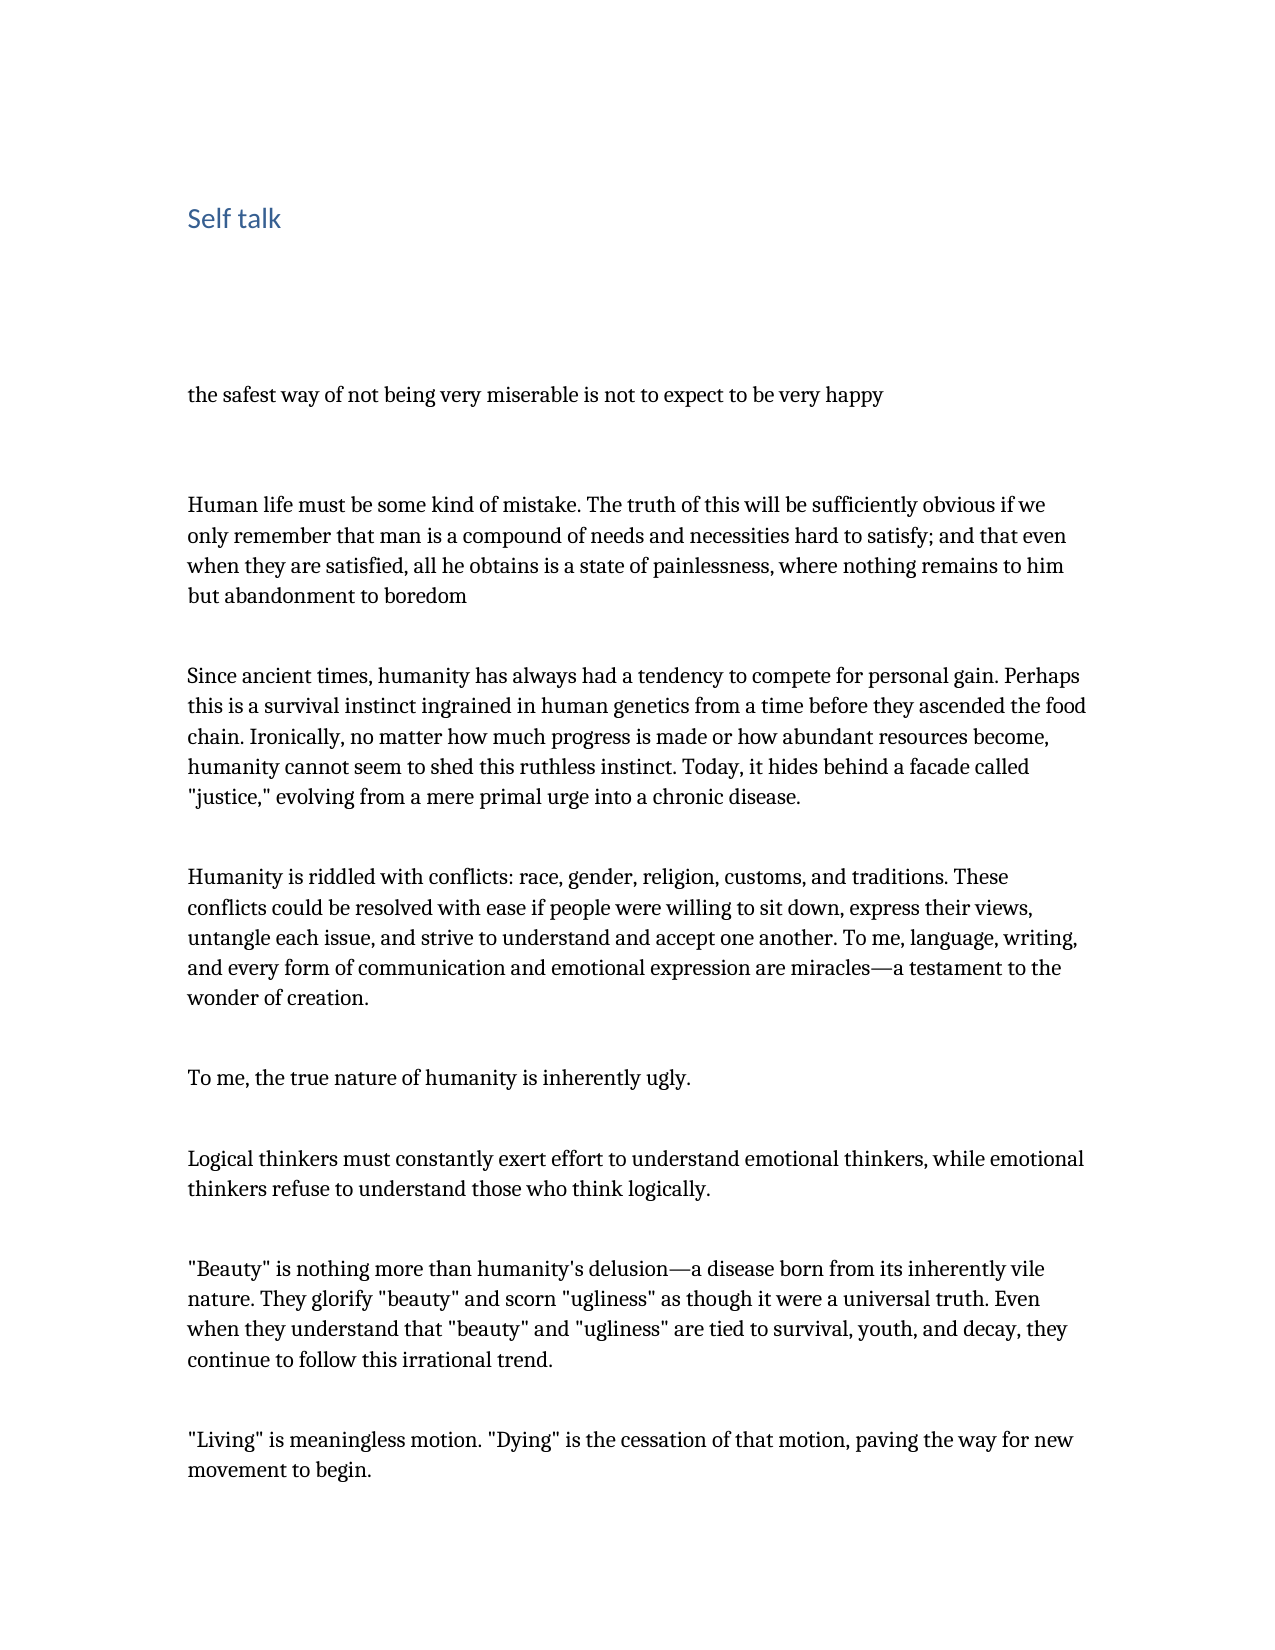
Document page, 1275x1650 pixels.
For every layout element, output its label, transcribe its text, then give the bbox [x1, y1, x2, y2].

text the safest way of not being very miserable is not to expect to be very happy [187, 382, 1087, 408]
text "Living" is meaningless motion. "Dying" is the cessation of that motion, paving the way for new movement to begin. [187, 1427, 1087, 1483]
text To me, the true nature of humanity is inherently ugly. [187, 1065, 1087, 1092]
subtitle Self talk [187, 200, 1087, 236]
text Logical thinkers must constantly exert effort to understand emotional thinkers, while emotional thinkers refuse to understand those who think logically. [187, 1145, 1087, 1202]
text "Beauty" is nothing more than humanity's delusion—a disease born from its inherently vile nature. They glorify "beauty" and scorn "ugliness" as though it were a universal truth. Even when they understand that "beauty" and "ugliness" are tied to survival, youth, and decay, they continue to follow this irrational trend. [187, 1256, 1087, 1373]
text Human life must be some kind of mistake. The truth of this will be sufficiently obvious if we only remember that man is a compound of needs and necessities hard to satisfy; and that even when they are satisfied, all he obtains is a state of painlessness, where nothing remains to him but abandonment to boredom [187, 492, 1087, 609]
text Since ancient times, humanity has always had a tendency to compete for personal gain. Perhaps this is a survival instinct ingrained in human genetics from a time before they ascended the food chain. Ironically, no matter how much progress is made or how abundant resources become, humanity cannot seem to shed this ruthless instinct. Today, it hides behind a facade called "justice," evolving from a mere primal urge into a chronic disease. [187, 663, 1087, 810]
text Humanity is riddled with conflicts: race, gender, religion, customs, and traditions. These conflicts could be resolved with ease if people were willing to sit down, express their views, untangle each issue, and strive to understand and accept one another. To me, language, writing, and every form of communication and emotional expression are miracles—a testament to the wonder of creation. [187, 864, 1087, 1011]
